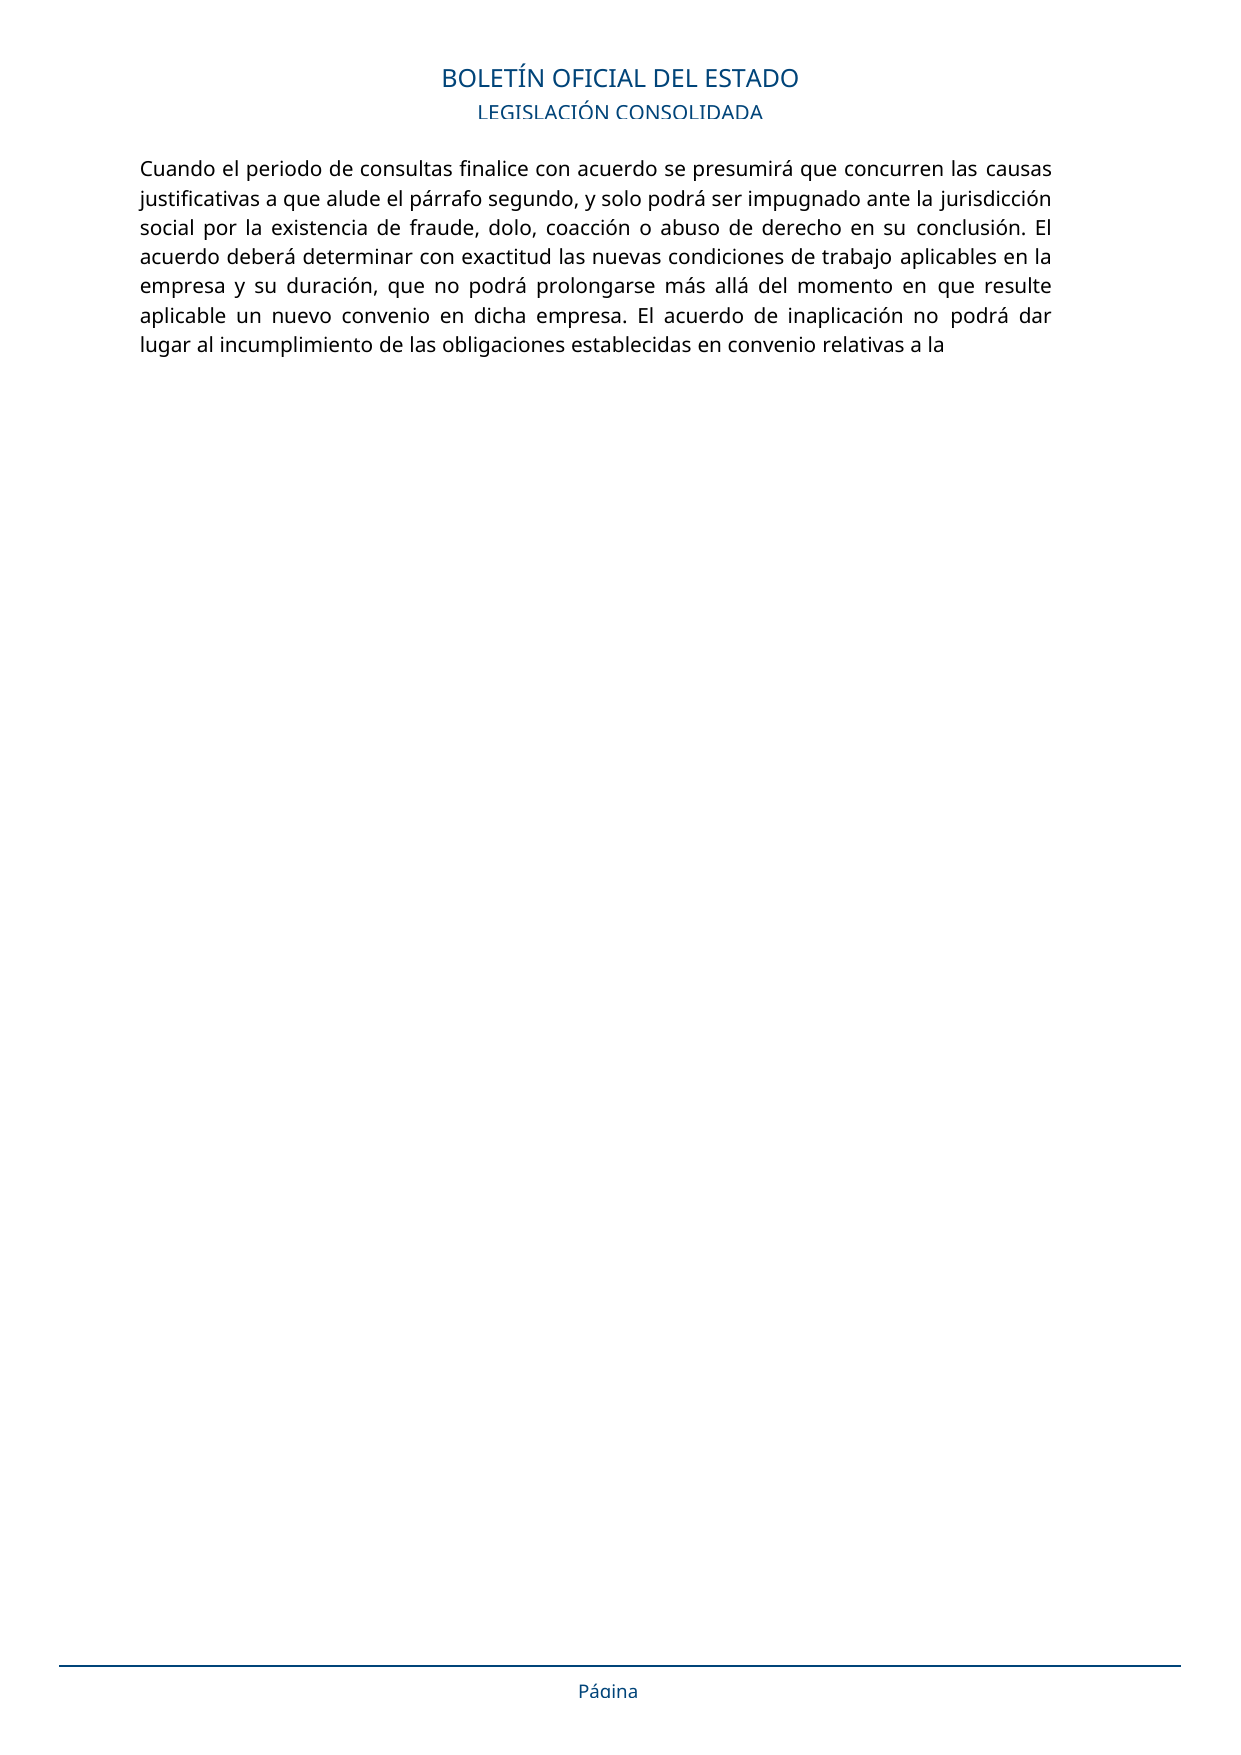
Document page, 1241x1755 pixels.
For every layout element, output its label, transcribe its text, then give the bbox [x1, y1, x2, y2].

text Cuando el periodo de consultas finalice con acuerdo se presumirá que concurren las causas justificativas a que alude el párrafo segundo, y solo podrá ser impugnado ante la jurisdicción social por la existencia de fraude, dolo, coacción o abuso de derecho en su conclusión. El acuerdo deberá determinar con exactitud las nuevas condiciones de trabajo aplicables en la empresa y su duración, que no podrá prolongarse más allá del momento en que resulte aplicable un nuevo convenio en dicha empresa. El acuerdo de inaplicación no podrá dar lugar al incumplimiento de las obligaciones establecidas en convenio relativas a la [139, 154, 1052, 358]
